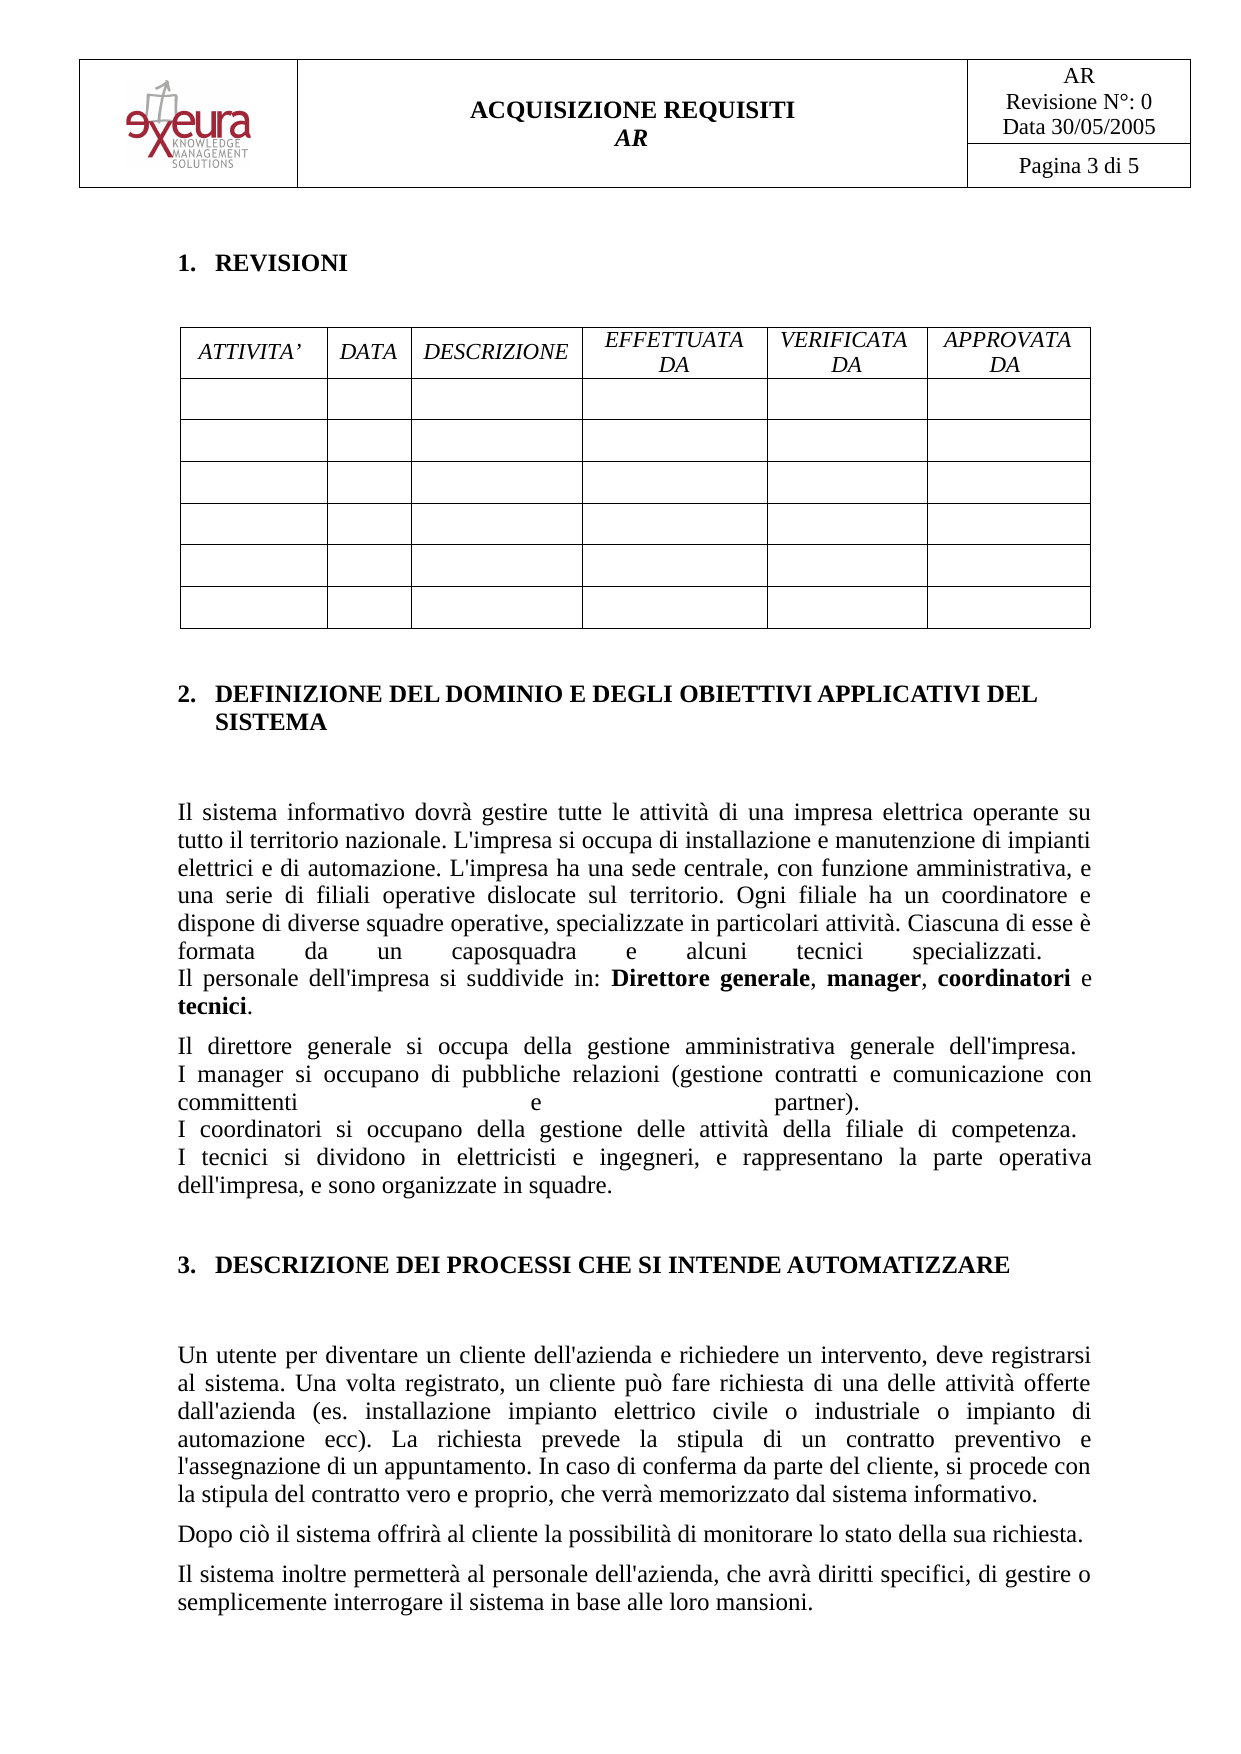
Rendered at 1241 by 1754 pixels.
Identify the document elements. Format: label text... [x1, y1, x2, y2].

text Dopo ciò il sistema offrirà al cliente la possibilità di monitorare lo stato della sua richiesta. [177, 1520, 1092, 1548]
table_cell [181, 545, 327, 586]
table_cell [412, 587, 582, 627]
text Un utente per diventare un cliente dell'azienda e richiedere un intervento, deve registrarsi al sistema. Una volta registrato, un cliente può fare richiesta di una delle attività offerte dall'azienda (es. installazione impianto elettrico civile o industriale o impianto di automazione ecc). La richiesta prevede la stipula di un contratto preventivo e l'assegnazione di un appuntamento. In caso di conferma da parte del cliente, si procede con la stipula del contratto vero e proprio, che verrà memorizzato dal sistema informativo. [177, 1342, 1092, 1508]
table_header APPROVATA DA [928, 328, 1090, 377]
table_cell [328, 587, 411, 627]
subtitle Definizione del dominio e degli obiettivi applicativi del sistema [177, 680, 1092, 736]
table_cell [328, 462, 411, 502]
table_cell [768, 420, 927, 461]
table_cell [328, 504, 411, 544]
table_cell [928, 504, 1090, 544]
table_cell [928, 420, 1090, 461]
table_cell [928, 379, 1090, 419]
table_cell [928, 462, 1090, 502]
table_cell [181, 504, 327, 544]
table_header DESCRIZIONE [412, 328, 582, 377]
table_header ATTIVITA’ [181, 328, 327, 377]
table_cell [412, 504, 582, 544]
table_cell [181, 379, 327, 419]
table_cell [928, 545, 1090, 586]
text Il direttore generale si occupa della gestione amministrativa generale dell'impresa. I manager si occupano di pubbliche relazioni (gestione contratti e comunicazione con committenti e partner). I coordinatori si occupano della gestione delle attività della filiale di competenza. I tecnici si dividono in elettricisti e ingegneri, e rappresentano la parte operativa dell'impresa, e sono organizzate in squadre. [177, 1032, 1092, 1199]
table_cell [412, 462, 582, 502]
table_cell [181, 420, 327, 461]
table_cell [928, 587, 1090, 627]
table_cell [412, 379, 582, 419]
table_cell [768, 462, 927, 502]
picture [126, 79, 251, 168]
subtitle Revisioni [177, 249, 1092, 277]
table_cell [583, 587, 767, 627]
table_header VERIFICATA DA [768, 328, 927, 377]
table_cell [768, 504, 927, 544]
table_cell [412, 545, 582, 586]
table_header DATA [328, 328, 411, 377]
table_cell [328, 379, 411, 419]
table_cell [583, 504, 767, 544]
table_cell [412, 420, 582, 461]
table_cell [583, 379, 767, 419]
text Il sistema inoltre permetterà al personale dell'azienda, che avrà diritti specifici, di gestire o semplicemente interrogare il sistema in base alle loro mansioni. [177, 1561, 1092, 1616]
table_cell [768, 587, 927, 627]
text Il sistema informativo dovrà gestire tutte le attività di una impresa elettrica operante su tutto il territorio nazionale. L'impresa si occupa di installazione e manutenzione di impianti elettrici e di automazione. L'impresa ha una sede centrale, con funzione amministrativa, e una serie di filiali operative dislocate sul territorio. Ogni filiale ha un coordinatore e dispone di diverse squadre operative, specializzate in particolari attività. Ciascuna di esse è formata da un caposquadra e alcuni tecnici specializzati. Il personale dell'impresa si suddivide in: Direttore generale, manager, coordinatori e tecnici. [177, 798, 1092, 1020]
table_cell [583, 545, 767, 586]
table_cell [768, 379, 927, 419]
subtitle Descrizione dei processi che si intende automatizzare [177, 1251, 1092, 1279]
table_cell [181, 462, 327, 502]
table_cell [583, 462, 767, 502]
table_cell [181, 587, 327, 627]
table_cell [328, 420, 411, 461]
table_cell [583, 420, 767, 461]
table_header EFFETTUATA DA [583, 328, 767, 377]
table_cell [768, 545, 927, 586]
table_cell [328, 545, 411, 586]
